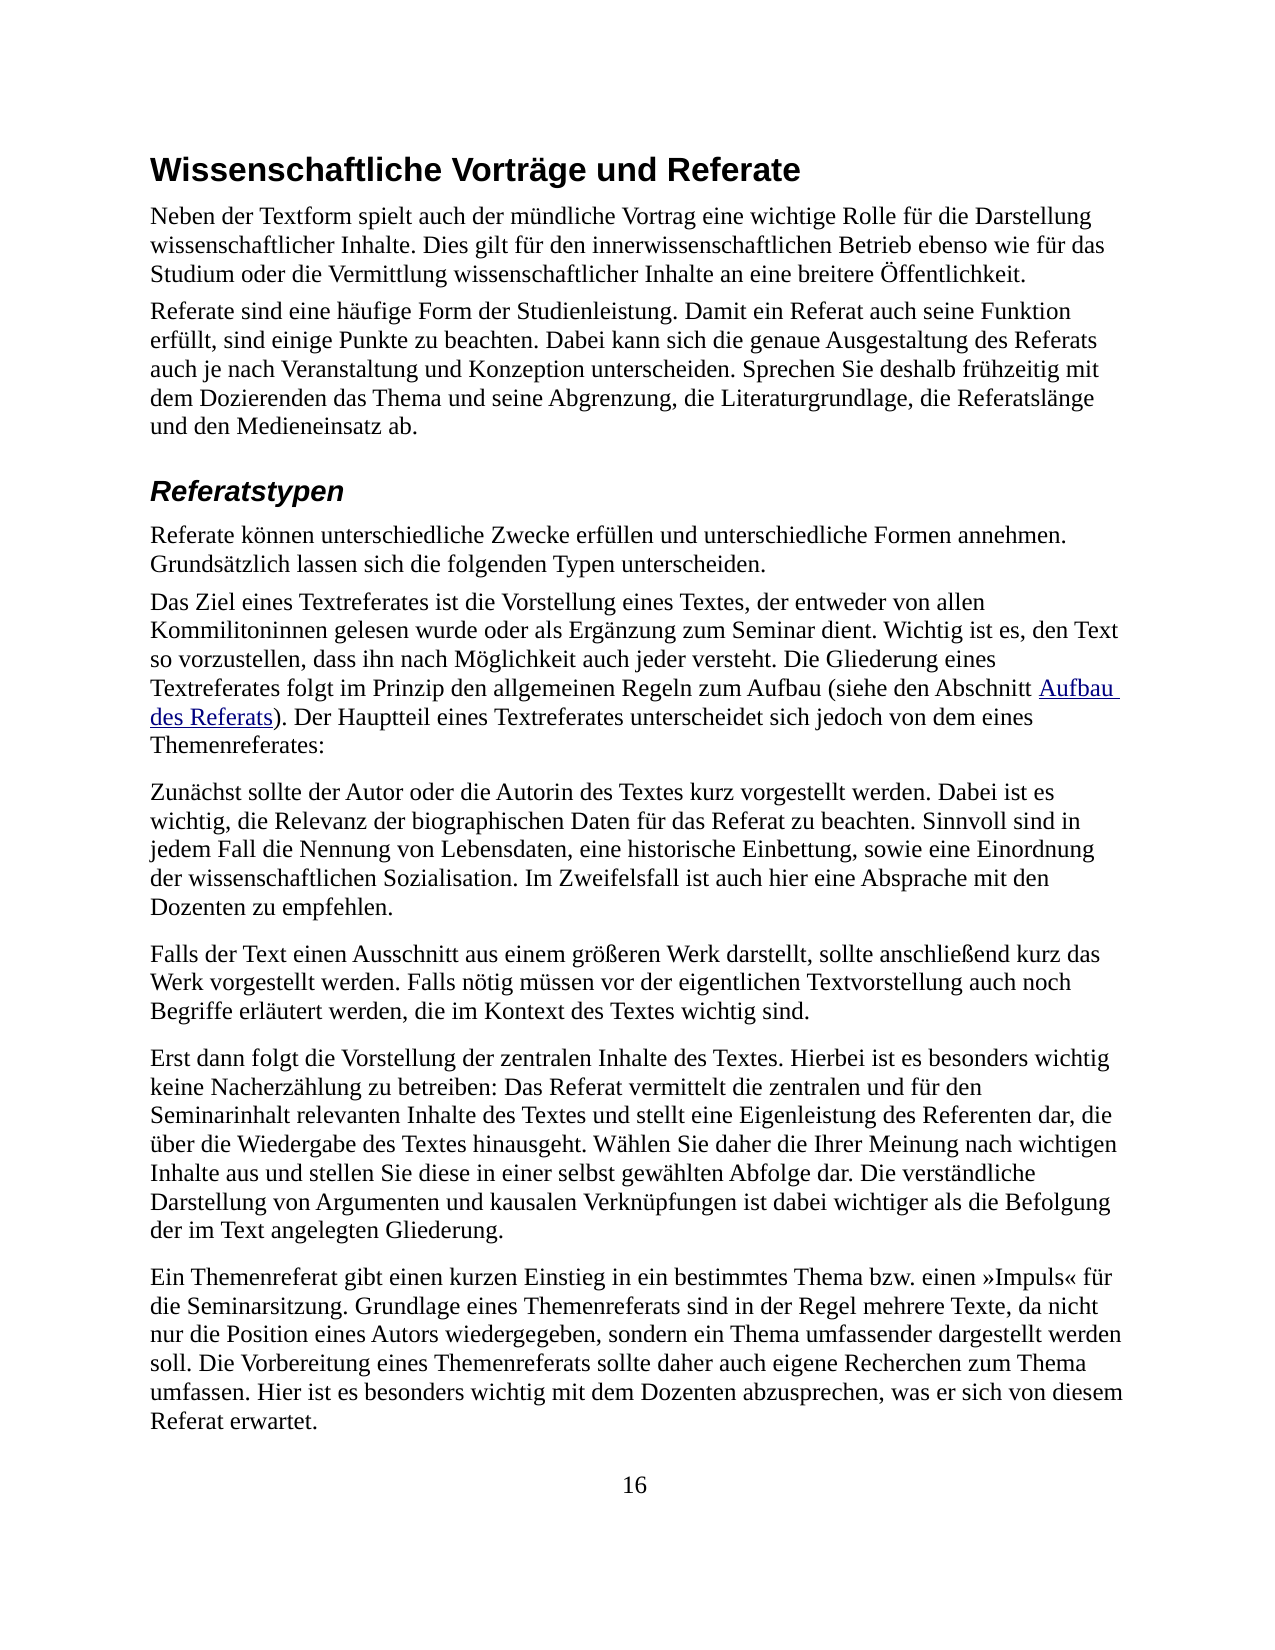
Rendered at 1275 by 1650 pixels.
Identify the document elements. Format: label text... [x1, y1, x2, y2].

subtitle Referatstypen [150, 474, 1125, 508]
text Zunächst sollte der Autor oder die Autorin des Textes kurz vorgestellt werden. Dabei ist es wichtig, die Relevanz der biographischen Daten für das Referat zu beachten. Sinnvoll sind in jedem Fall die Nennung von Lebensdaten, eine historische Einbettung, sowie eine Einordnung der wissenschaftlichen Sozialisation. Im Zweifelsfall ist auch hier eine Absprache mit den Dozenten zu empfehlen. [150, 777, 1125, 921]
text Das Ziel eines Textreferates ist die Vorstellung eines Textes, der entweder von allen Kommilitoninnen gelesen wurde oder als Ergänzung zum Seminar dient. Wichtig ist es, den Text so vorzustellen, dass ihn nach Möglichkeit auch jeder versteht. Die Gliederung eines Textreferates folgt im Prinzip den allgemeinen Regeln zum Aufbau (siehe den Abschnitt Aufbau des Referats). Der Hauptteil eines Textreferates unterscheidet sich jedoch von dem eines Themenreferates: [150, 587, 1125, 759]
text Referate können unterschiedliche Zwecke erfüllen und unterschiedliche Formen annehmen. Grundsätzlich lassen sich die folgenden Typen unterscheiden. [150, 520, 1125, 578]
text Neben der Textform spielt auch der mündliche Vortrag eine wichtige Rolle für die Darstellung wissenschaftlicher Inhalte. Dies gilt für den innerwissenschaftlichen Betrieb ebenso wie für das Studium oder die Vermittlung wissenschaftlicher Inhalte an eine breitere Öffentlichkeit. [150, 201, 1125, 287]
text Erst dann folgt die Vorstellung der zentralen Inhalte des Textes. Hierbei ist es besonders wichtig keine Nacherzählung zu betreiben: Das Referat vermittelt die zentralen und für den Seminarinhalt relevanten Inhalte des Textes und stellt eine Eigenleistung des Referenten dar, die über die Wiedergabe des Textes hinausgeht. Wählen Sie daher die Ihrer Meinung nach wichtigen Inhalte aus und stellen Sie diese in einer selbst gewählten Abfolge dar. Die verständliche Darstellung von Argumenten und kausalen Verknüpfungen ist dabei wichtiger als die Befolgung der im Text angelegten Gliederung. [150, 1043, 1125, 1244]
text Ein Themenreferat gibt einen kurzen Einstieg in ein bestimmtes Thema bzw. einen »Impuls« für die Seminarsitzung. Grundlage eines Themenreferats sind in der Regel mehrere Texte, da nicht nur die Position eines Autors wiedergegeben, sondern ein Thema umfassender dargestellt werden soll. Die Vorbereitung eines Themenreferats sollte daher auch eigene Recherchen zum Thema umfassen. Hier ist es besonders wichtig mit dem Dozenten abzusprechen, was er sich von diesem Referat erwartet. [150, 1262, 1125, 1434]
text Falls der Text einen Ausschnitt aus einem größeren Werk darstellt, sollte anschließend kurz das Werk vorgestellt werden. Falls nötig müssen vor der eigentlichen Textvorstellung auch noch Begriffe erläutert werden, die im Kontext des Textes wichtig sind. [150, 939, 1125, 1025]
subtitle Wissenschaftliche Vorträge und Referate [150, 150, 1125, 189]
text Referate sind eine häufige Form der Studienleistung. Damit ein Referat auch seine Funktion erfüllt, sind einige Punkte zu beachten. Dabei kann sich die genaue Ausgestaltung des Referats auch je nach Veranstaltung und Konzeption unterscheiden. Sprechen Sie deshalb frühzeitig mit dem Dozierenden das Thema und seine Abgrenzung, die Literaturgrundlage, die Referatslänge und den Medieneinsatz ab. [150, 296, 1125, 440]
